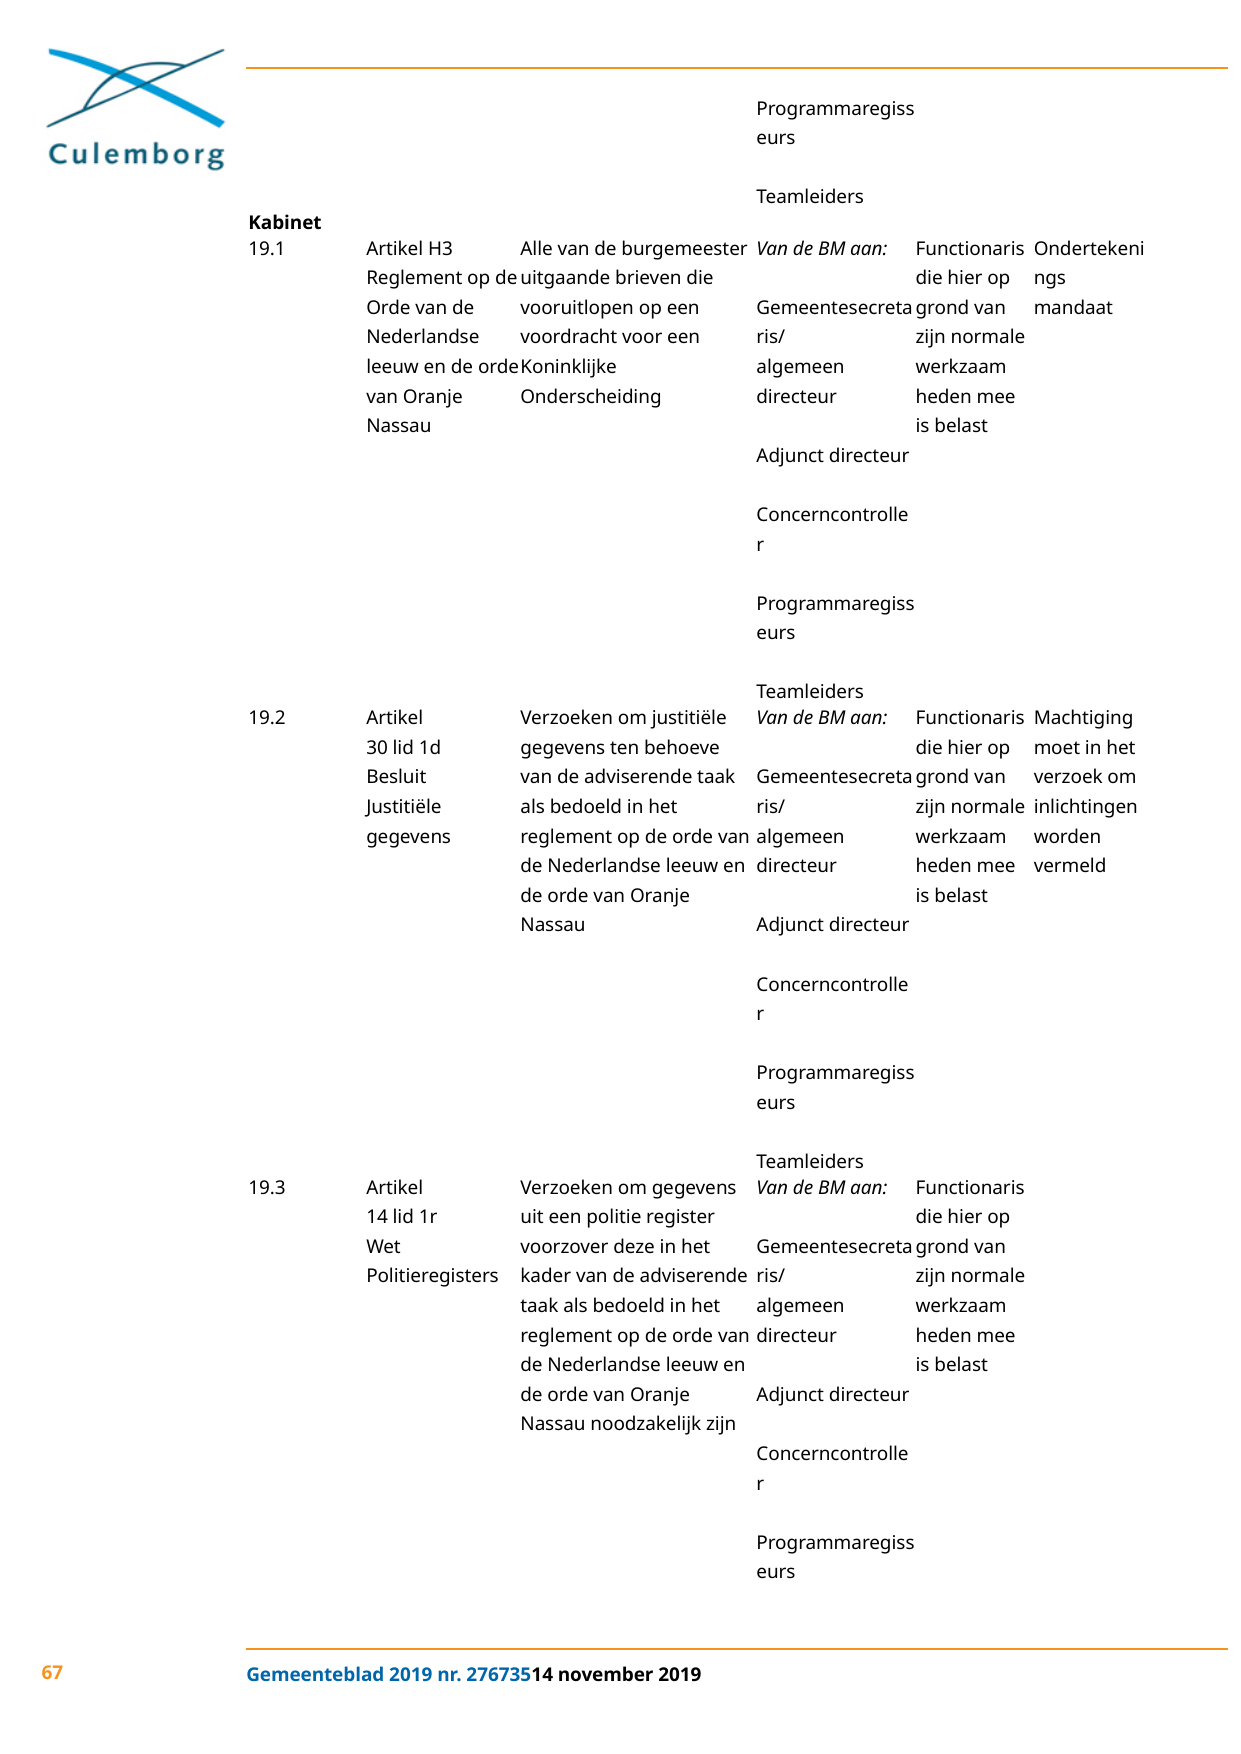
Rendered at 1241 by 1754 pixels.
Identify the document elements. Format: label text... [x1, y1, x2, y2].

table_cell Ondertekenings mandaat [1034, 235, 1152, 704]
table_cell Programmaregisseurs Teamleiders [756, 95, 915, 209]
table_cell Artikel 30 lid 1d Besluit Justitiële gegevens [366, 705, 520, 1174]
table_cell Artikel H3 Reglement op de Orde van de Nederlandse leeuw en de orde van Oranje Nassau [366, 235, 520, 704]
table_cell Verzoeken om justitiële gegevens ten behoeve van de adviserende taak als bedoeld in het reglement op de orde van de Nederlandse leeuw en de orde van Oranje Nassau [520, 705, 756, 1174]
table_cell Functionaris die hier op grond van zijn normale werkzaam heden mee is belast [915, 235, 1033, 704]
table_cell 19.2 [248, 705, 366, 1174]
table_cell [366, 95, 520, 209]
table_cell [915, 95, 1033, 209]
table_cell Van de BM aan: Gemeentesecretaris/ algemeen directeur Adjunct directeur Concerncontroller Programmaregisseurs Teamleiders [756, 235, 915, 704]
table_cell 19.3 [248, 1174, 366, 1584]
table_cell 19.1 [248, 235, 366, 704]
table_cell Van de BM aan: Gemeentesecretaris/ algemeen directeur Adjunct directeur Concerncontroller Programmaregisseurs [756, 1174, 915, 1584]
table_cell Artikel 14 lid 1r Wet Politieregisters [366, 1174, 520, 1584]
table_cell Kabinet [248, 209, 1152, 235]
table_cell Functionaris die hier op grond van zijn normale werkzaam heden mee is belast [915, 1174, 1033, 1584]
table_cell [1034, 1174, 1152, 1584]
table_cell Verzoeken om gegevens uit een politie register voorzover deze in het kader van de adviserende taak als bedoeld in het reglement op de orde van de Nederlandse leeuw en de orde van Oranje Nassau noodzakelijk zijn [520, 1174, 756, 1584]
table_cell [520, 95, 756, 209]
table_cell [1034, 95, 1152, 209]
table_cell Machtiging moet in het verzoek om inlichtingen worden vermeld [1034, 705, 1152, 1174]
table_cell Van de BM aan: Gemeentesecretaris/ algemeen directeur Adjunct directeur Concerncontroller Programmaregisseurs Teamleiders [756, 705, 915, 1174]
table_cell Functionaris die hier op grond van zijn normale werkzaam heden mee is belast [915, 705, 1033, 1174]
picture [41, 47, 231, 172]
table_cell [248, 95, 366, 209]
table_cell Alle van de burgemeester uitgaande brieven die vooruitlopen op een voordracht voor een Koninklijke Onderscheiding [520, 235, 756, 704]
